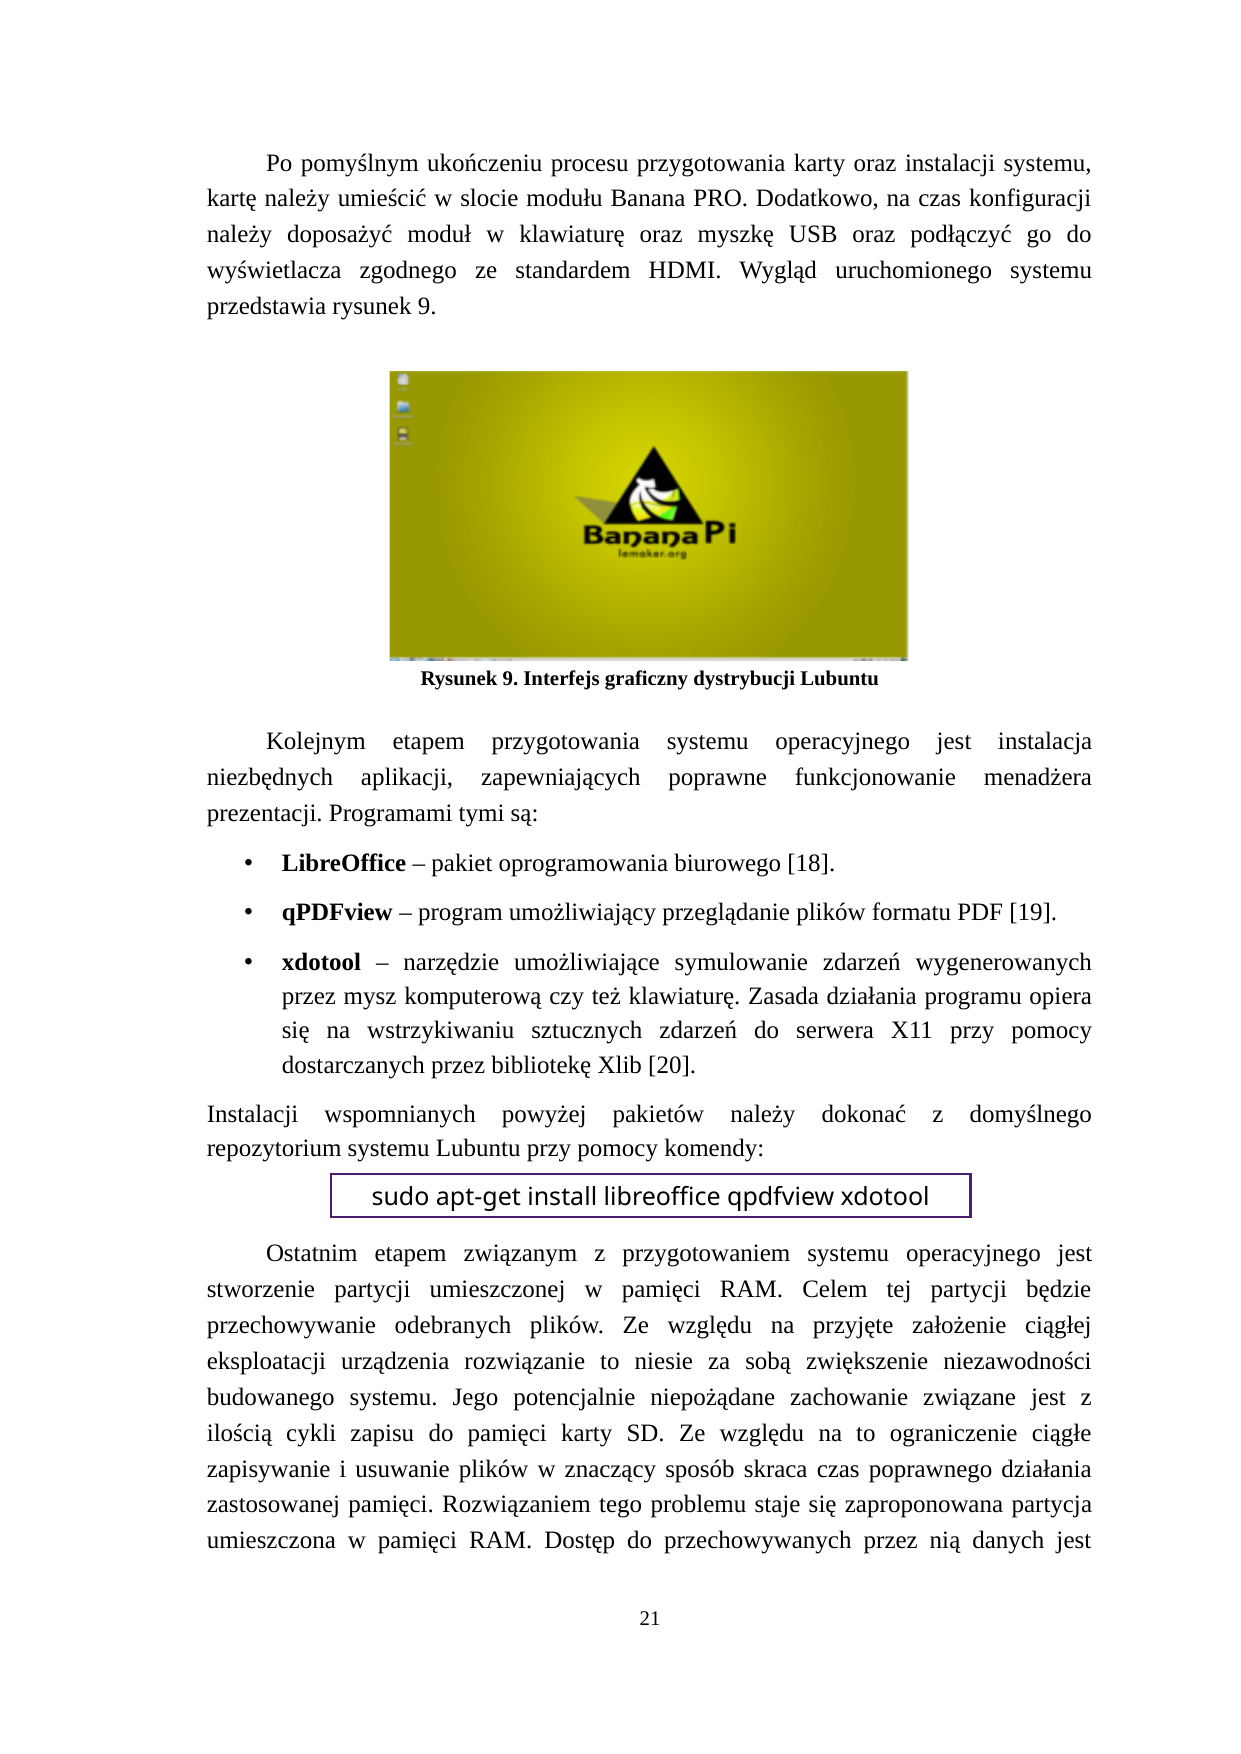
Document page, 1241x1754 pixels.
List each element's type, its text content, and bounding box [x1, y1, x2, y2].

picture [389, 371, 910, 661]
list qPDFview – program umożliwiający przeglądanie plików formatu PDF [19]. [244, 897, 1093, 926]
text Rysunek 9. Interfejs graficzny dystrybucji Lubuntu [207, 342, 1093, 690]
text Ostatnim etapem związanym z przygotowaniem systemu operacyjnego jest stworzenie partycji umieszczonej w pamięci RAM. Celem tej partycji będzie przechowywanie odebranych plików. Ze względu na przyjęte założenie ciągłej eksploatacji urządzenia rozwiązanie to niesie za sobą zwiększenie niezawodności budowanego systemu. Jego potencjalnie niepożądane zachowanie związane jest z ilością cykli zapisu do pamięci karty SD. Ze względu na to ograniczenie ciągłe zapisywanie i usuwanie plików w znaczący sposób skraca czas poprawnego działania zastosowanej pamięci. Rozwiązaniem tego problemu staje się zaproponowana partycja umieszczona w pamięci RAM. Dostęp do przechowywanych przez nią danych jest [207, 1238, 1093, 1554]
text Po pomyślnym ukończeniu procesu przygotowania karty oraz instalacji systemu, kartę należy umieścić w slocie modułu Banana PRO. Dodatkowo, na czas konfiguracji należy doposażyć moduł w klawiaturę oraz myszkę USB oraz podłączyć go do wyświetlacza zgodnego ze standardem HDMI. Wygląd uruchomionego systemu przedstawia rysunek 9. [207, 148, 1093, 320]
list xdotool – narzędzie umożliwiające symulowanie zdarzeń wygenerowanych przez mysz komputerową czy też klawiaturę. Zasada działania programu opiera się na wstrzykiwaniu sztucznych zdarzeń do serwera X11 przy pomocy dostarczanych przez bibliotekę Xlib [20]. [244, 947, 1093, 1079]
list LibreOffice – pakiet oprogramowania biurowego [18]. [244, 848, 1093, 877]
text Instalacji wspomnianych powyżej pakietów należy dokonać z domyślnego repozytorium systemu Lubuntu przy pomocy komendy: [207, 1099, 1093, 1162]
text Kolejnym etapem przygotowania systemu operacyjnego jest instalacja niezbędnych aplikacji, zapewniających poprawne funkcjonowanie menadżera prezentacji. Programami tymi są: [207, 726, 1093, 826]
